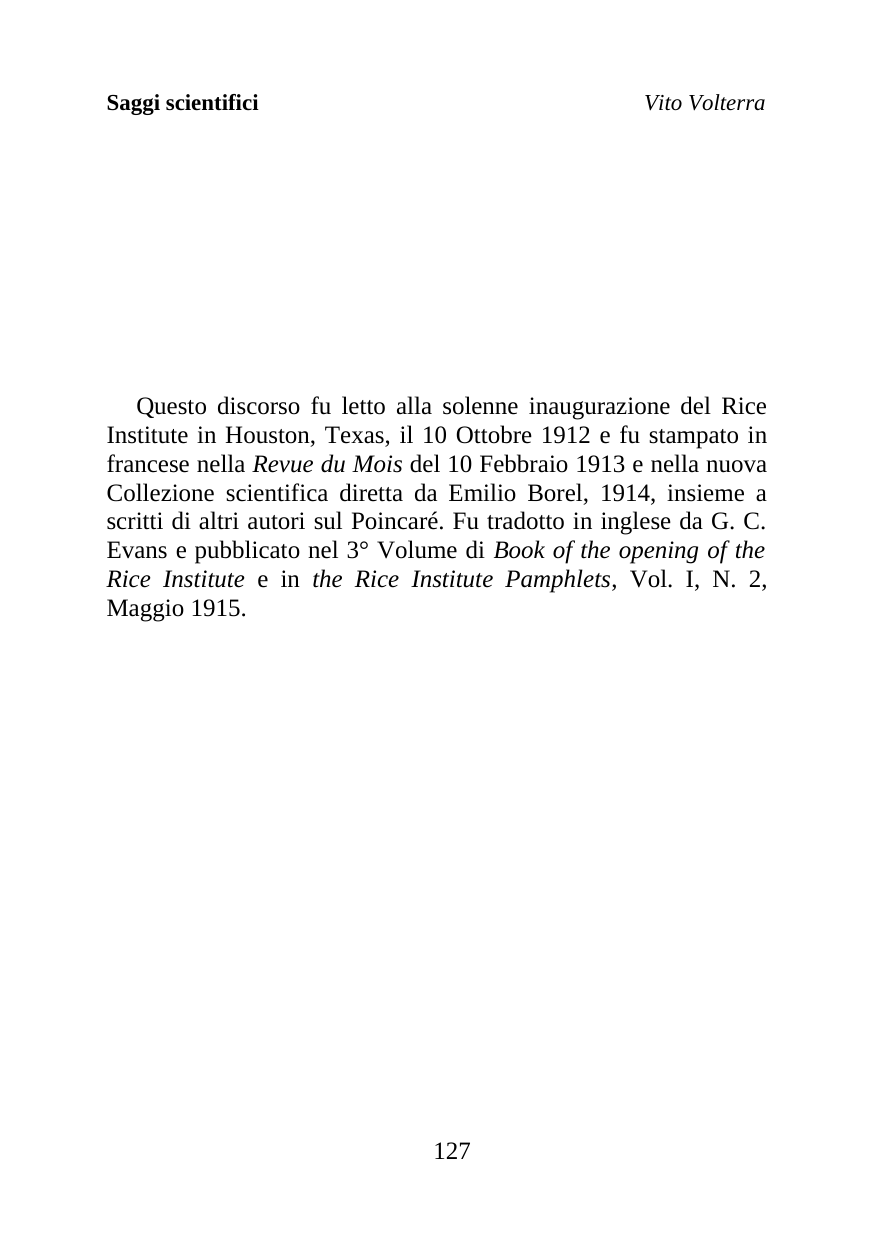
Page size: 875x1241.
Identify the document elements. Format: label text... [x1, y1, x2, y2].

text Questo discorso fu letto alla solenne inaugurazione del Rice Institute in Houston, Texas, il 10 Ottobre 1912 e fu stampato in francese nella Revue du Mois del 10 Febbraio 1913 e nella nuova Collezione scientifica diretta da Emilio Borel, 1914, insieme a scritti di altri autori sul Poincaré. Fu tradotto in inglese da G. C. Evans e pubblicato nel 3° Volume di Book of the opening of the Rice Institute e in the Rice Institute Pamphlets, Vol. I, N. 2, Maggio 1915. [106, 391, 768, 621]
